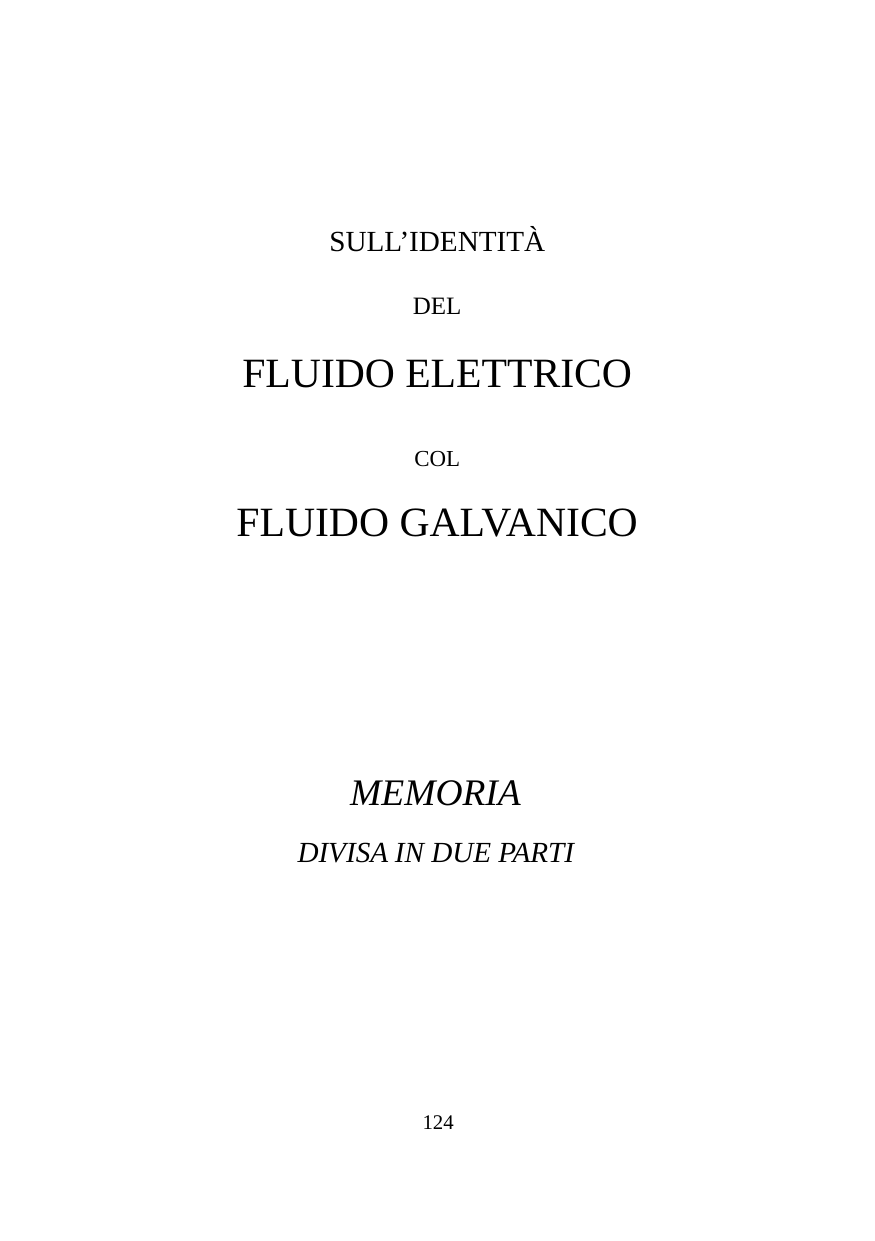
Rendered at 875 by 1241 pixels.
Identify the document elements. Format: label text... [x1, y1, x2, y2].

text DIVISA IN DUE PARTI [106, 835, 768, 869]
text FLUIDO GALVANICO [106, 497, 768, 545]
text DEL [106, 291, 768, 320]
text COL [106, 445, 768, 471]
text MEMORIA [106, 771, 768, 814]
text SULL’IDENTITÀ [106, 224, 768, 258]
text FLUIDO ELETTRICO [106, 349, 768, 397]
